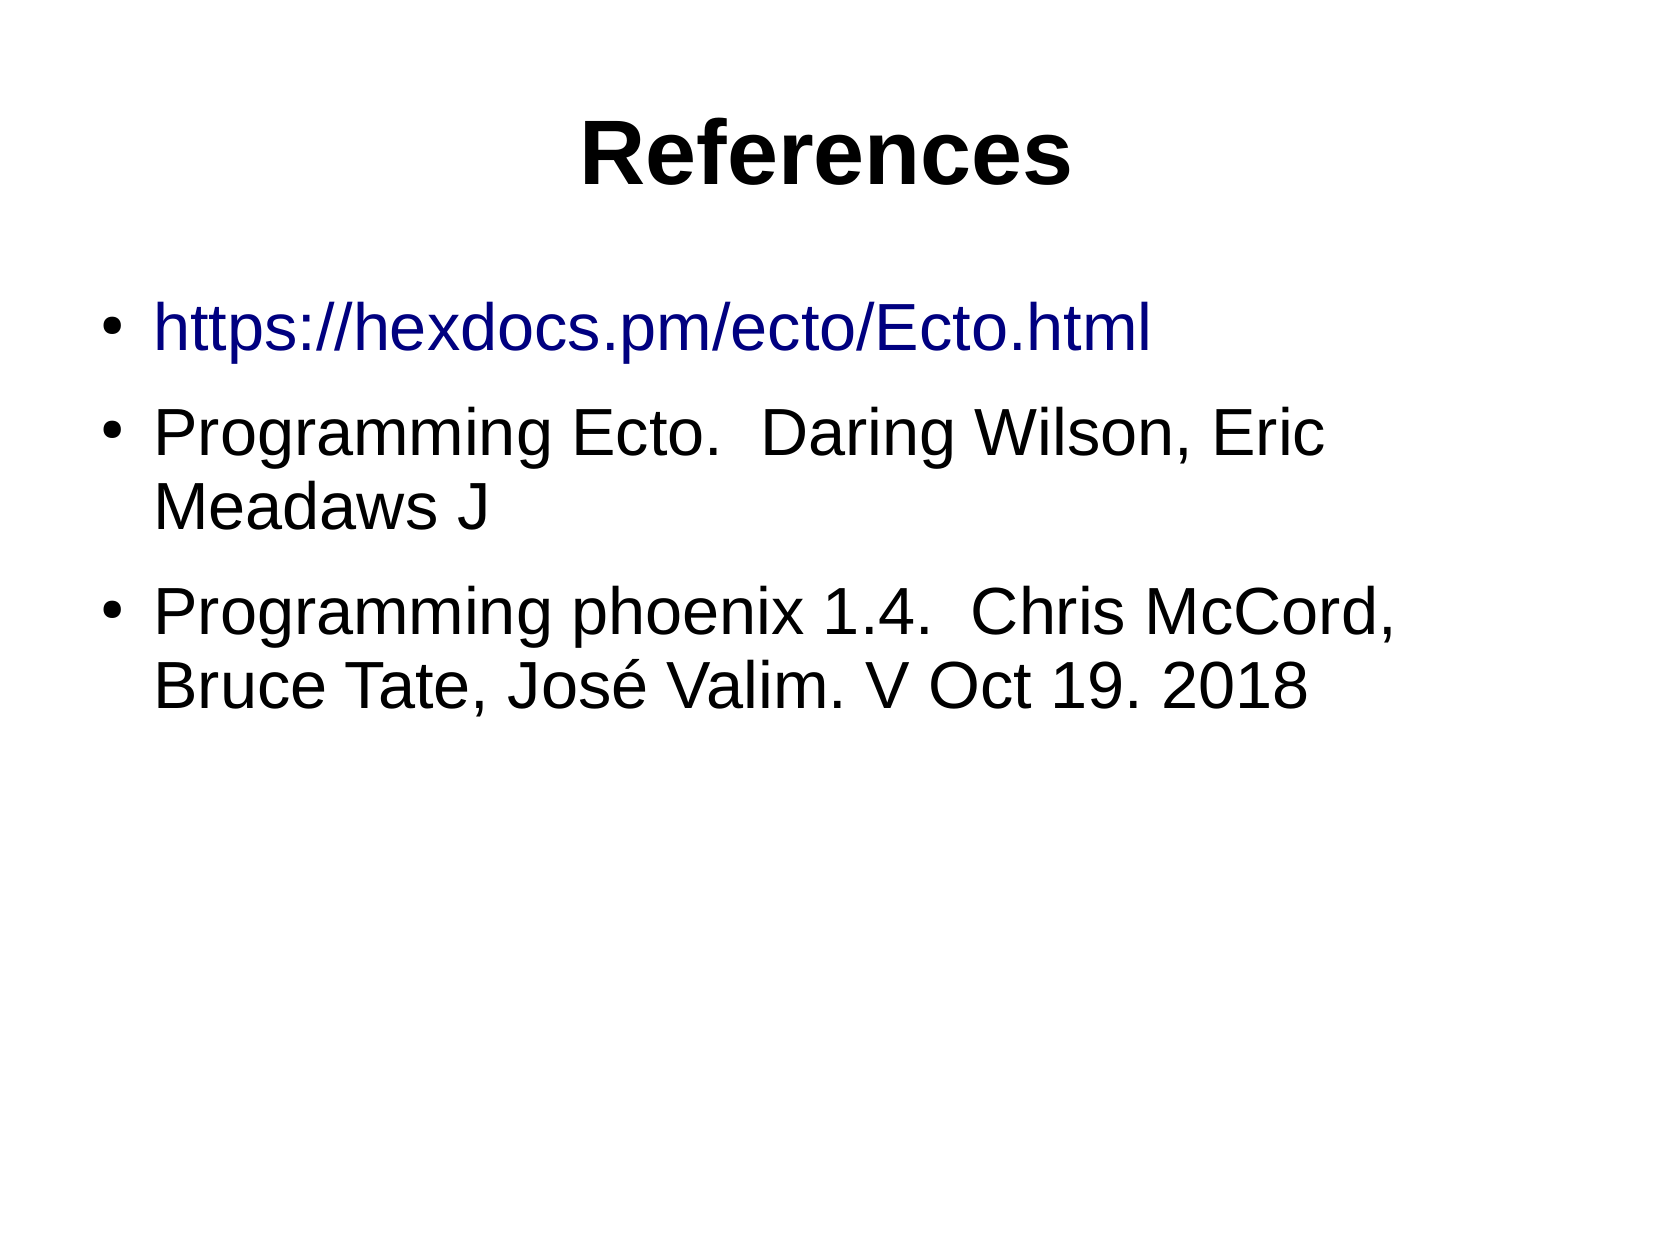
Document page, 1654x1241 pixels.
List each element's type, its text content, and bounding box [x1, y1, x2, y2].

title References [82, 49, 1571, 257]
list https://hexdocs.pm/ecto/Ecto.html Programming Ecto. Daring Wilson, Eric Meadaws J Programming phoenix 1.4. Chris McCord, Bruce Tate, José Valim. V Oct 19. 2018 [82, 290, 1571, 1010]
